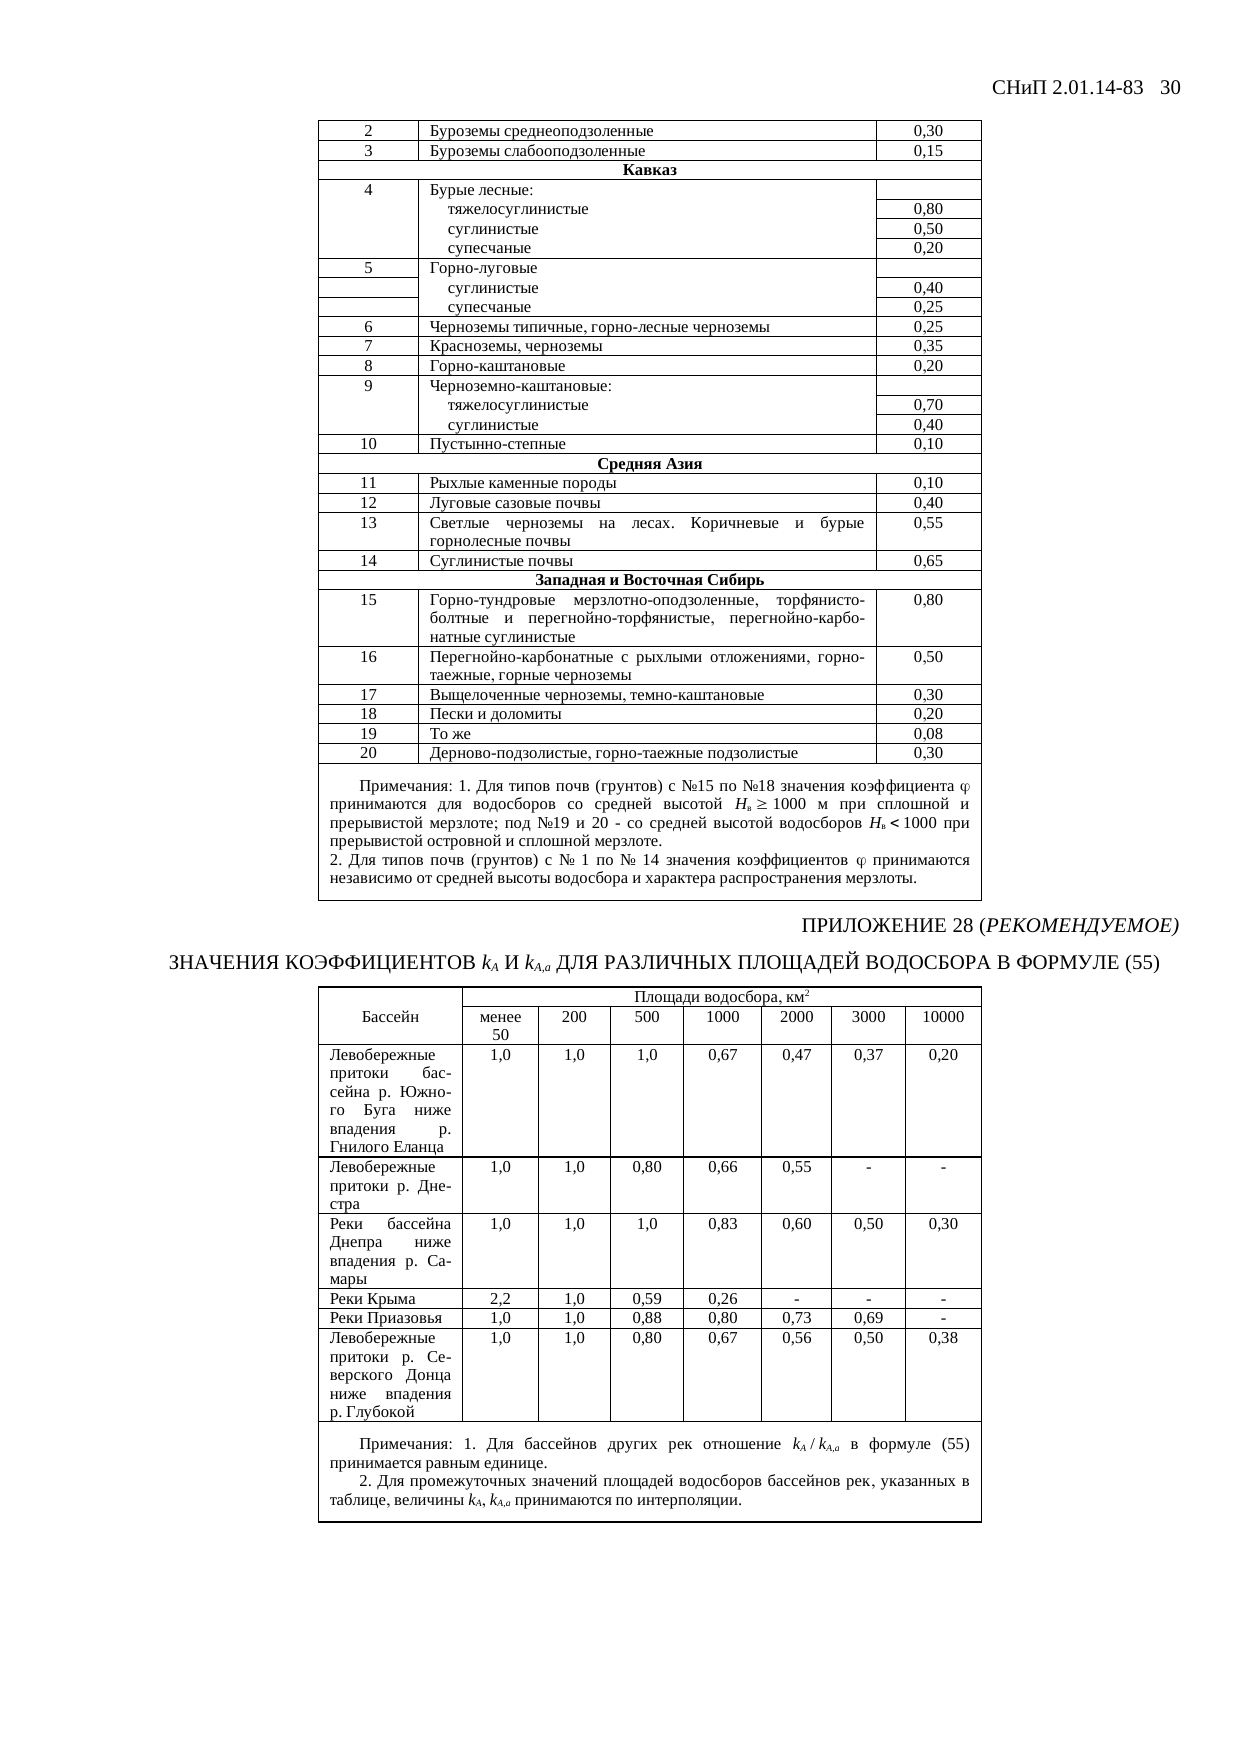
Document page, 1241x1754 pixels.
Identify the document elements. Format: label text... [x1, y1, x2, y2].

table_cell 055 [877, 513, 981, 550]
table_cell 19 [319, 724, 418, 743]
table_cell 20 [319, 744, 418, 762]
table_cell 0,80 [877, 200, 981, 218]
table_cell 0,47 [762, 1045, 831, 1156]
table_cell [319, 278, 418, 297]
table_cell 7 [319, 337, 418, 355]
table_cell 065 [877, 551, 981, 570]
table_cell - [762, 1289, 831, 1308]
table_cell 008 [877, 724, 981, 743]
table_cell 0,40 [877, 415, 981, 434]
table_cell Черноземы типичные горно-лесные черноземы [419, 317, 876, 336]
table_cell 0,69 [832, 1309, 905, 1327]
table_cell тяжелосуглинистые [419, 199, 876, 218]
table_cell - [906, 1158, 981, 1213]
table_cell супесчаные [419, 297, 876, 316]
table_cell 500 [611, 1007, 683, 1044]
table_cell 1,0 [611, 1214, 683, 1288]
table_cell 0,80 [611, 1329, 683, 1421]
table_cell 040 [877, 494, 981, 512]
table_cell 030 [877, 744, 981, 762]
table_header Площади водосбора км2 [463, 988, 981, 1006]
table_cell 025 [877, 317, 981, 336]
table_cell 0,59 [611, 1289, 683, 1308]
table_cell 0,20 [906, 1045, 981, 1156]
table_cell [319, 199, 418, 218]
table_cell Примечания 1. Для типов почв (грунтов) с №15 по №18 значения коэф­фициента  принимаются для водосборов со средней высотой Нв  1000 м при сплошной и прерывистой мерзлоте под №19 и 20 - со средней высотой водосборов Нв  1000 при прерывистой островной и сплошной мерзлоте. 2. Для типов почв (грунтов) с № 1 по № 14 значения коэффициентов  принимаются независимо от средней высоты водосбора и характера распространения мерзлоты. [319, 764, 981, 900]
table_cell 17 [319, 685, 418, 704]
table_cell 0,50 [832, 1329, 905, 1421]
table_cell 0,50 [877, 219, 981, 238]
table_cell - [832, 1158, 905, 1213]
table_cell менее 50 [463, 1007, 538, 1044]
table_cell Пустынно-степные [419, 435, 876, 453]
table_cell 050 [877, 647, 981, 684]
table_cell 1,0 [611, 1045, 683, 1156]
table_cell 8 [319, 356, 418, 375]
table_cell 200 [539, 1007, 610, 1044]
table_cell - [906, 1289, 981, 1308]
table_cell 1,0 [539, 1289, 610, 1308]
table_cell Бассейн [319, 1006, 462, 1044]
table_cell 2000 [762, 1007, 831, 1044]
table_cell 080 [877, 590, 981, 646]
table_cell 1,0 [463, 1214, 538, 1288]
table_cell Горно-каштановые [419, 356, 876, 375]
table_cell Буроземы среднеоподзоленные [419, 121, 876, 140]
table_cell Пески и доломиты [419, 705, 876, 723]
table_cell 1,0 [463, 1158, 538, 1213]
table_cell 1,0 [463, 1329, 538, 1421]
table_cell Буроземы слабооподзоленные [419, 141, 876, 159]
table_cell 010 [877, 474, 981, 492]
table_cell Средняя Азия [319, 454, 981, 473]
table_cell [877, 180, 981, 199]
table_cell То же [419, 724, 876, 743]
text ПРИЛОЖЕНИЕ 28 (РЕКОМЕНДУЕМОЕ) [118, 913, 1181, 937]
table_cell суглинистые [419, 218, 876, 238]
table_cell 0,37 [832, 1045, 905, 1156]
table_cell [319, 414, 418, 434]
table_cell 0,40 [877, 278, 981, 297]
table_cell Луговые сазовые почвы [419, 494, 876, 512]
table_cell 030 [877, 685, 981, 704]
table_cell 0,38 [906, 1329, 981, 1421]
table_cell суглинистые [419, 277, 876, 297]
table_cell Перегнойно-карбонатные с рыхлыми отложениями горно-таежные горные черноземы [419, 647, 876, 684]
table_cell 0,56 [762, 1329, 831, 1421]
table_cell Кавказ [319, 161, 981, 179]
table_cell 0,70 [877, 396, 981, 414]
table_cell Левобережные притоки р. Се­верского Донца ниже впадения р. Глубокой [319, 1329, 462, 1421]
table_cell 1,0 [463, 1309, 538, 1327]
table_cell 15 [319, 590, 418, 646]
table_cell Бурые лесные [419, 180, 876, 199]
table_cell [319, 238, 418, 257]
table_cell 6 [319, 317, 418, 336]
table_cell 1000 [684, 1007, 761, 1044]
table_cell 0,73 [762, 1309, 831, 1327]
table_cell 12 [319, 494, 418, 512]
table_cell супесчаные [419, 238, 876, 257]
table_cell Горно-луговые [419, 259, 876, 277]
table_cell Левобережные притоки бас­сейна р. Южно­го Буга ниже впадения р. Гнилого Еланца [319, 1045, 462, 1156]
table_cell 11 [319, 474, 418, 492]
table_cell 0,50 [832, 1214, 905, 1288]
table_cell 4 [319, 180, 418, 199]
table_cell Светлые черноземы на лесах. Коричневые и бурые горнолесные почвы [419, 513, 876, 550]
table_cell 0,30 [906, 1214, 981, 1288]
table_cell 9 [319, 376, 418, 394]
table_cell - [832, 1289, 905, 1308]
table_cell 18 [319, 705, 418, 723]
table_cell 3 [319, 141, 418, 159]
table_cell 0,20 [877, 239, 981, 257]
table_cell [877, 259, 981, 277]
table_cell Выщелоченные черноземы темно-каштановые [419, 685, 876, 704]
table_cell 1,0 [539, 1309, 610, 1327]
table_cell 0,83 [684, 1214, 761, 1288]
table_cell 0,30 [877, 121, 981, 140]
table_cell 1,0 [539, 1214, 610, 1288]
table_cell суглинистые [419, 414, 876, 434]
table_cell 10000 [906, 1007, 981, 1044]
table_cell 035 [877, 337, 981, 355]
table_cell Дерново-подзолистые горно-таежные подзолистые [419, 744, 876, 762]
table_cell Примечания 1. Для бассейнов других рек отношение kA / kA,a в формуле (55) принимается равным единице. 2. Для промежуточных значений площадей водосборов бассейнов рек ука­занных в таблице величины kA kA,a принимаются по интерполяции. [319, 1422, 981, 1521]
table_cell Красноземы черноземы [419, 337, 876, 355]
table_cell Реки бассейна Днепра ниже впадения р. Са­мары [319, 1214, 462, 1288]
table_cell 10 [319, 435, 418, 453]
table_cell 1,0 [539, 1329, 610, 1421]
table_cell 0,88 [611, 1309, 683, 1327]
table_cell 0,66 [684, 1158, 761, 1213]
table_cell 1,0 [539, 1045, 610, 1156]
table_cell 0,67 [684, 1045, 761, 1156]
table_cell Реки Крыма [319, 1289, 462, 1308]
table_cell 3000 [832, 1007, 905, 1044]
table_cell 1,0 [463, 1045, 538, 1156]
table_cell 0,67 [684, 1329, 761, 1421]
table_cell 0,60 [762, 1214, 831, 1288]
table_cell [319, 298, 418, 316]
table_cell [319, 395, 418, 414]
table_cell 010 [877, 435, 981, 453]
table_cell 020 [877, 356, 981, 375]
table_cell тяжелосуглинистые [419, 395, 876, 414]
table_cell 0,25 [877, 298, 981, 316]
table_cell 2 [319, 121, 418, 140]
table_cell [319, 218, 418, 238]
table_cell Западная и Восточная Сибирь [319, 571, 981, 589]
table_cell Черноземно-каштановые [419, 376, 876, 394]
table_cell 5 [319, 259, 418, 277]
table_cell 0,55 [762, 1158, 831, 1213]
table_cell 020 [877, 705, 981, 723]
table_cell 1,0 [539, 1158, 610, 1213]
table_cell [877, 376, 981, 394]
table_cell 0,80 [611, 1158, 683, 1213]
table_cell Суглинистые почвы [419, 551, 876, 570]
table_cell Реки Приазовья [319, 1309, 462, 1327]
table_cell 0,15 [877, 141, 981, 159]
text ЗНАЧЕНИЯ КОЭФФИЦИЕНТОВ kA И kA,a ДЛЯ РАЗЛИЧНЫХ ПЛОЩАДЕЙ ВОДОСБОРА В ФОРМУЛЕ (55) [118, 950, 1181, 974]
table_cell Левобережные притоки р. Дне­стра [319, 1158, 462, 1213]
table_cell - [906, 1309, 981, 1327]
table_cell 14 [319, 551, 418, 570]
table_cell 2,2 [463, 1289, 538, 1308]
table_cell Рыхлые каменные породы [419, 474, 876, 492]
table_cell 0,80 [684, 1309, 761, 1327]
table_cell 13 [319, 513, 418, 550]
table_header [319, 988, 462, 1006]
table_cell Горно-тундровые мерзлотно-оподзоленные торфянисто­болтные и перегнойно-торфянистые перегнойно-карбо­натные суглинистые [419, 590, 876, 646]
table_cell 0,26 [684, 1289, 761, 1308]
table_cell 16 [319, 647, 418, 684]
